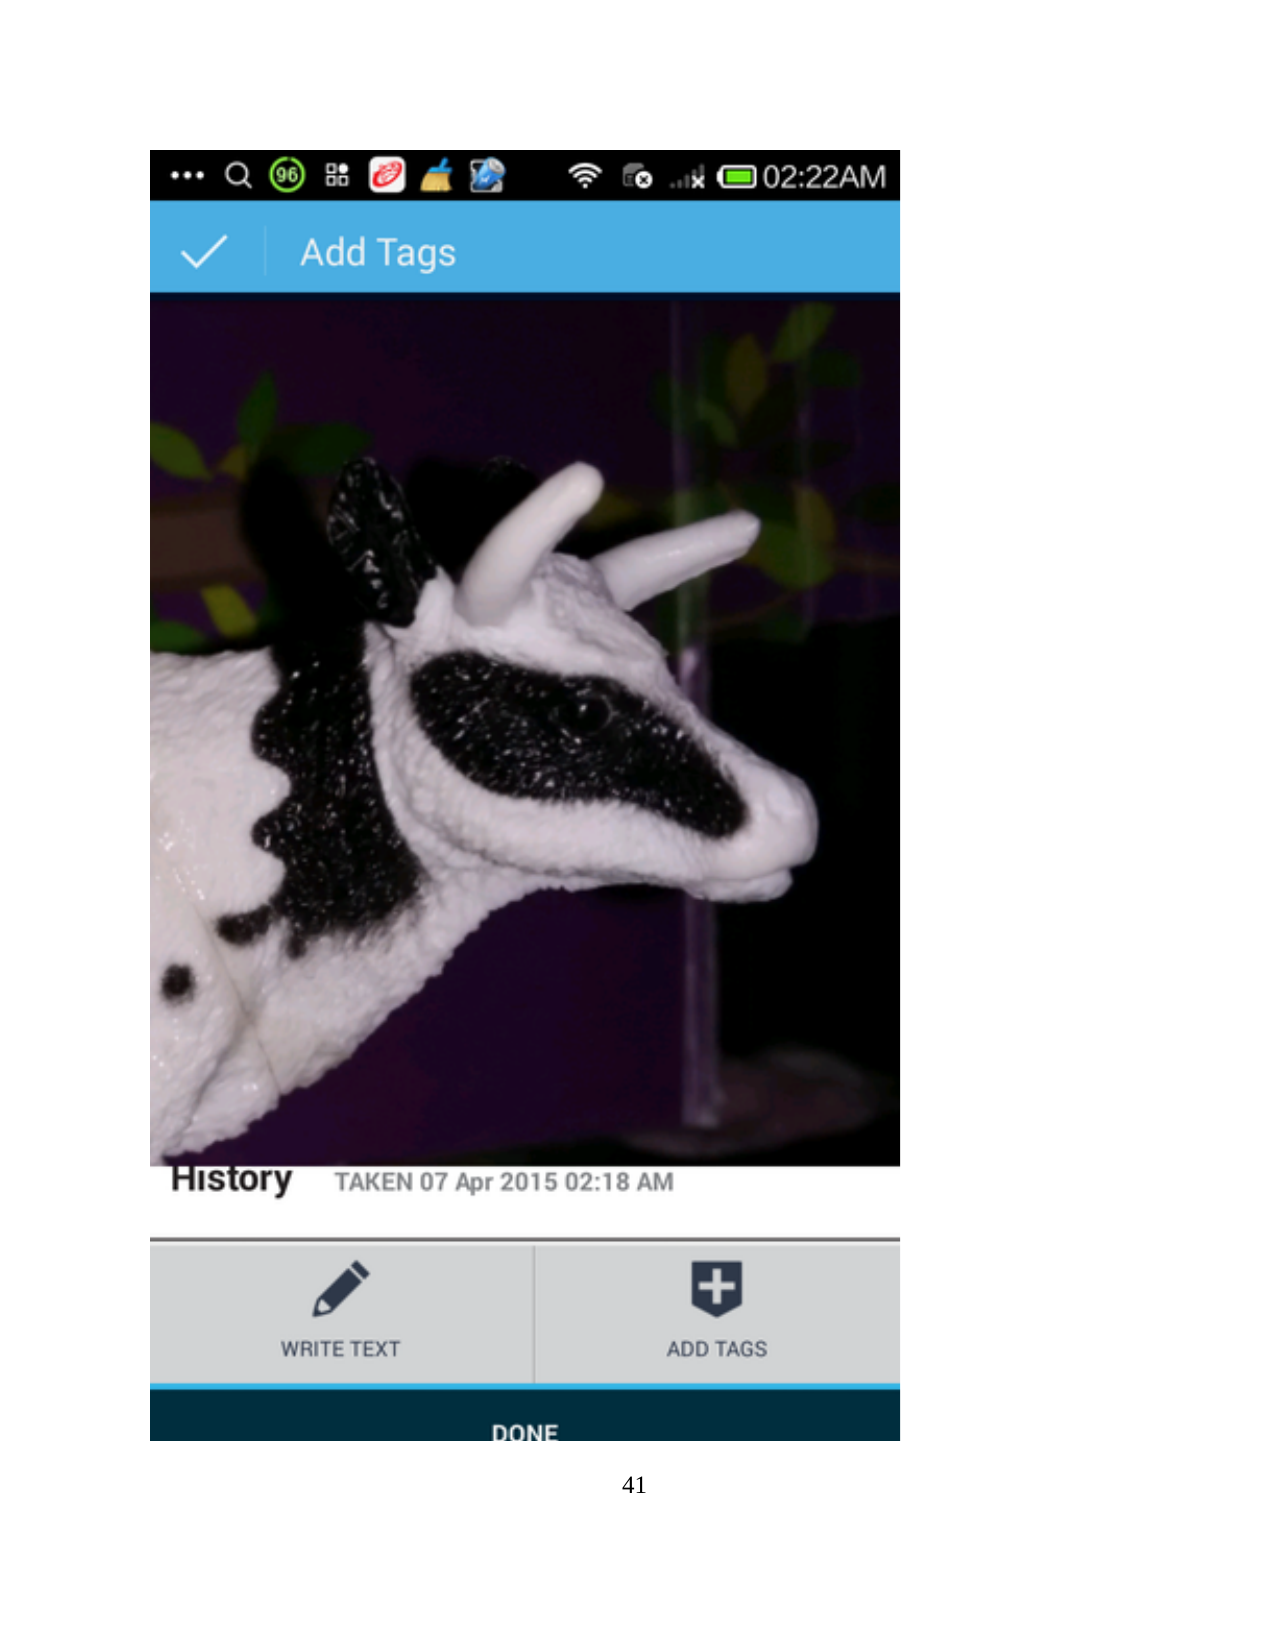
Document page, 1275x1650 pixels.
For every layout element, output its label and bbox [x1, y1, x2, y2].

picture [150, 150, 901, 1389]
picture [492, 1423, 558, 1441]
